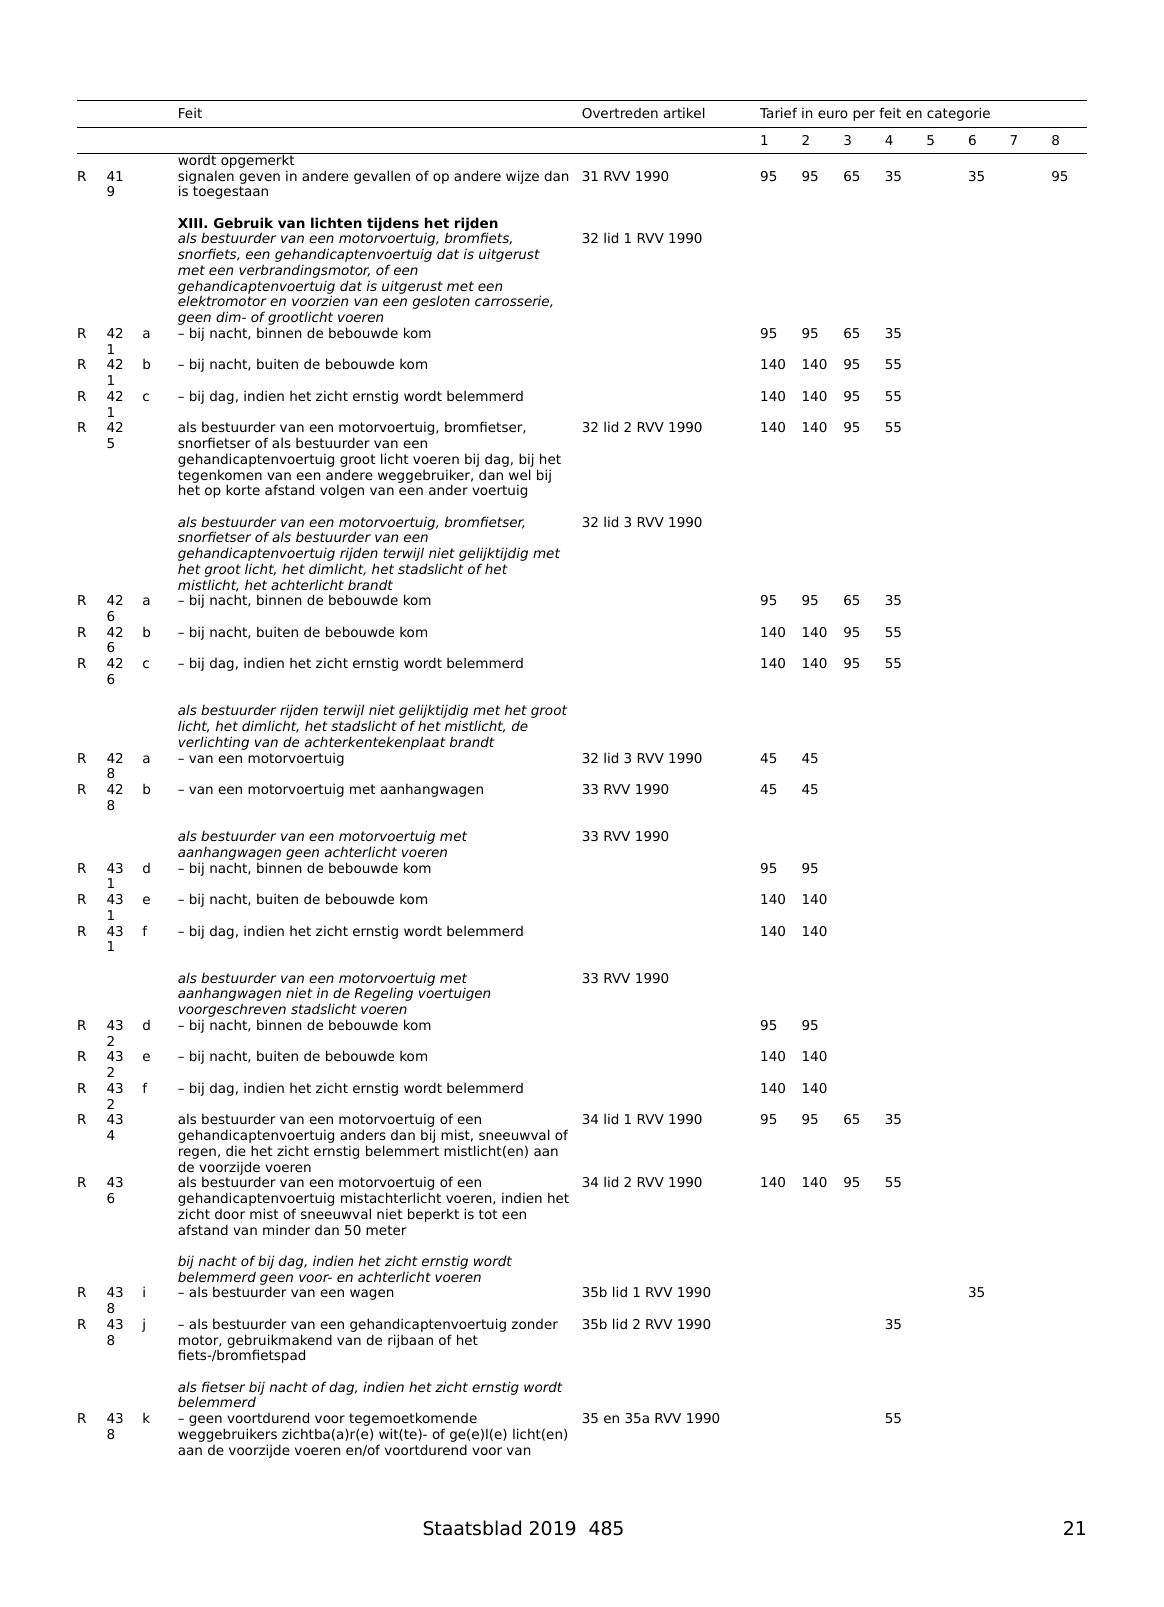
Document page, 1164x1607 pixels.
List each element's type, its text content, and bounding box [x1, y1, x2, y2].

table_cell [962, 971, 1003, 1018]
table_cell 95 [837, 1175, 879, 1238]
table_cell 140 [796, 389, 837, 420]
table_cell [576, 593, 754, 624]
table_cell 428 [101, 750, 136, 782]
table_cell 431 [101, 924, 136, 955]
table_cell als bestuurder van een motorvoertuig of een gehandicaptenvoertuig anders dan bij mist, sneeuwval of regen, die het zicht ernstig belemmert mistlicht(en) aan de voorzijde voeren [172, 1112, 576, 1175]
table_cell R [77, 892, 101, 923]
table_cell [1045, 1018, 1087, 1049]
table_cell [172, 200, 576, 216]
table_cell [101, 128, 136, 153]
table_cell 32 lid 2 RVV 1990 [576, 420, 754, 499]
table_cell [77, 128, 101, 153]
table_cell 428 [101, 782, 136, 813]
table_cell [962, 813, 1003, 829]
table_cell [101, 515, 136, 593]
table_cell [920, 389, 962, 420]
table_cell 55 [879, 420, 920, 499]
table_cell [576, 1018, 754, 1049]
table_cell 140 [796, 420, 837, 499]
table_header Tarief in euro per feit en categorie [754, 101, 1087, 127]
table_cell [101, 703, 136, 750]
table_cell [879, 1018, 920, 1049]
table_cell [962, 782, 1003, 813]
table_cell 33 RVV 1990 [576, 782, 754, 813]
table_cell 432 [101, 1049, 136, 1081]
table_cell [837, 231, 879, 326]
table_cell [1004, 357, 1045, 389]
table_cell [920, 1112, 962, 1175]
table_cell [879, 1238, 920, 1254]
table_cell [576, 154, 754, 168]
table_cell [1045, 1411, 1087, 1458]
table_cell 140 [754, 656, 796, 687]
table_cell 140 [796, 1175, 837, 1238]
table_cell [77, 813, 101, 829]
table_cell [1004, 861, 1045, 892]
table_cell [101, 955, 136, 971]
table_cell b [136, 625, 172, 656]
table_cell a [136, 326, 172, 357]
table_cell 35 [879, 593, 920, 624]
table_cell [1045, 389, 1087, 420]
table_cell [754, 231, 796, 326]
table_cell [754, 200, 796, 216]
table_cell [754, 1411, 796, 1458]
table_cell 45 [754, 782, 796, 813]
table_cell 7 [1004, 128, 1045, 153]
table_cell [576, 499, 754, 514]
table_cell [136, 829, 172, 861]
table_cell [77, 1380, 101, 1411]
table_cell c [136, 656, 172, 687]
table_cell [837, 515, 879, 593]
table_cell [796, 515, 837, 593]
table_cell [796, 1364, 837, 1379]
table_cell [796, 813, 837, 829]
table_cell [1045, 892, 1087, 923]
table_cell [1004, 1112, 1045, 1175]
table_cell [962, 1018, 1003, 1049]
table_cell [962, 829, 1003, 861]
table_cell [796, 703, 837, 750]
table_cell – geen voortdurend voor tegemoetkomende weggebruikers zichtba(a)r(e) wit(te)- of ge(e)l(e) licht(en) aan de voorzijde voeren en/of voortdurend voor van [172, 1411, 576, 1458]
table_cell [879, 955, 920, 971]
table_cell 434 [101, 1112, 136, 1175]
table_cell [920, 231, 962, 326]
table_cell [136, 1254, 172, 1285]
table_cell [1045, 1112, 1087, 1175]
table_cell [837, 892, 879, 923]
table_cell [1004, 1175, 1045, 1238]
table_cell [879, 200, 920, 216]
table_cell [837, 1317, 879, 1364]
table_cell 3 [837, 128, 879, 153]
table_cell [77, 1364, 101, 1379]
table_cell [962, 593, 1003, 624]
table_cell [1004, 420, 1045, 499]
table_cell [920, 703, 962, 750]
table_cell als fietser bij nacht of dag, indien het zicht ernstig wordt belemmerd [172, 1380, 576, 1411]
table_cell [920, 499, 962, 514]
table_cell k [136, 1411, 172, 1458]
table_cell [837, 1411, 879, 1458]
table_cell [1045, 420, 1087, 499]
table_cell 95 [837, 389, 879, 420]
table_cell 438 [101, 1285, 136, 1317]
table_cell i [136, 1285, 172, 1317]
table_cell [576, 357, 754, 389]
table_cell [1004, 1411, 1045, 1458]
table_cell [1004, 231, 1045, 326]
table_cell [962, 1081, 1003, 1112]
table_cell 65 [837, 169, 879, 200]
table_cell 432 [101, 1081, 136, 1112]
table_cell 8 [1045, 128, 1087, 153]
table_cell 140 [754, 389, 796, 420]
table_cell [136, 169, 172, 200]
table_cell [77, 1238, 101, 1254]
table_cell b [136, 782, 172, 813]
table_cell [920, 750, 962, 782]
table_cell 140 [754, 357, 796, 389]
table_cell 95 [754, 326, 796, 357]
table_cell [879, 499, 920, 514]
table_cell c [136, 389, 172, 420]
table_cell [136, 955, 172, 971]
table_cell [1045, 625, 1087, 656]
table_cell – bij dag, indien het zicht ernstig wordt belemmerd [172, 924, 576, 955]
table_cell [576, 128, 754, 153]
table_cell [920, 625, 962, 656]
table_cell [879, 892, 920, 923]
table_cell R [77, 389, 101, 420]
table_cell [962, 1238, 1003, 1254]
table_cell 436 [101, 1175, 136, 1238]
table_cell [576, 1081, 754, 1112]
table_cell – bij nacht, binnen de bebouwde kom [172, 593, 576, 624]
table_cell [920, 955, 962, 971]
table_cell 35 en 35a RVV 1990 [576, 1411, 754, 1458]
table_cell als bestuurder van een motorvoertuig, bromfietser, snorfietser of als bestuurder van een gehandicaptenvoertuig groot licht voeren bij dag, bij het tegenkomen van een andere weggebruiker, dan wel bij het op korte afstand volgen van een ander voertuig [172, 420, 576, 499]
table_cell [172, 688, 576, 703]
table_cell [796, 688, 837, 703]
table_cell [1004, 1081, 1045, 1112]
table_cell [1004, 813, 1045, 829]
table_cell R [77, 1175, 101, 1238]
table_cell R [77, 1018, 101, 1049]
table_cell [1045, 1317, 1087, 1364]
table_cell [77, 231, 101, 326]
table_cell [1045, 1238, 1087, 1254]
table_cell – van een motorvoertuig met aanhangwagen [172, 782, 576, 813]
table_cell 432 [101, 1018, 136, 1049]
table_cell – van een motorvoertuig [172, 750, 576, 782]
table_cell [962, 154, 1003, 168]
table_cell [837, 924, 879, 955]
table_cell [101, 1364, 136, 1379]
table_cell 35b lid 2 RVV 1990 [576, 1317, 754, 1364]
table_cell – bij dag, indien het zicht ernstig wordt belemmerd [172, 1081, 576, 1112]
table_cell [576, 389, 754, 420]
table_cell [1045, 1254, 1087, 1285]
table_cell [172, 813, 576, 829]
table_cell R [77, 924, 101, 955]
table_cell [136, 1380, 172, 1411]
table_cell 95 [837, 656, 879, 687]
table_cell [837, 703, 879, 750]
table_cell b [136, 357, 172, 389]
table_cell – bij nacht, binnen de bebouwde kom [172, 861, 576, 892]
table_cell R [77, 326, 101, 357]
table_cell [920, 1081, 962, 1112]
table_cell [879, 971, 920, 1018]
table_cell [837, 1081, 879, 1112]
table_cell [920, 861, 962, 892]
table_cell [962, 515, 1003, 593]
table_cell [962, 1254, 1003, 1285]
table_cell [962, 892, 1003, 923]
table_cell [796, 1411, 837, 1458]
table_cell – bij nacht, binnen de bebouwde kom [172, 326, 576, 357]
table_cell [1045, 688, 1087, 703]
table_cell 33 RVV 1990 [576, 829, 754, 861]
table_cell bij nacht of bij dag, indien het zicht ernstig wordt belemmerd geen voor- en achterlicht voeren [172, 1254, 576, 1285]
table_cell [77, 499, 101, 514]
table_cell 35 [962, 169, 1003, 200]
table_cell [576, 703, 754, 750]
table_cell 95 [837, 357, 879, 389]
table_cell [1045, 154, 1087, 168]
table_cell [796, 1285, 837, 1317]
table_cell [754, 1380, 796, 1411]
table_cell [920, 924, 962, 955]
table_cell [1004, 625, 1045, 656]
table_cell 65 [837, 326, 879, 357]
table_cell [1004, 154, 1045, 168]
table_cell 140 [754, 1081, 796, 1112]
table_header [77, 101, 101, 127]
table_cell 425 [101, 420, 136, 499]
table_cell 1 [754, 128, 796, 153]
table_cell R [77, 1317, 101, 1364]
table_cell – bij nacht, buiten de bebouwde kom [172, 625, 576, 656]
table_cell 95 [754, 169, 796, 200]
table_cell [1004, 1018, 1045, 1049]
table_cell R [77, 656, 101, 687]
table_cell R [77, 169, 101, 200]
table_cell [962, 703, 1003, 750]
table_cell [1045, 200, 1087, 216]
table_cell signalen geven in andere gevallen of op andere wijze dan is toegestaan [172, 169, 576, 200]
table_cell a [136, 750, 172, 782]
table_cell [136, 154, 172, 168]
table_cell [754, 703, 796, 750]
table_cell [136, 1175, 172, 1238]
table_cell [879, 813, 920, 829]
table_cell [920, 656, 962, 687]
table_cell [962, 625, 1003, 656]
table_cell [920, 1285, 962, 1317]
table_cell 35b lid 1 RVV 1990 [576, 1285, 754, 1317]
table_cell [920, 1175, 962, 1238]
table_cell [1004, 1364, 1045, 1379]
table_cell [1045, 1364, 1087, 1379]
table_cell [920, 829, 962, 861]
table_cell [962, 924, 1003, 955]
table_cell [920, 357, 962, 389]
table_cell [920, 154, 962, 168]
table_cell [962, 1411, 1003, 1458]
table_cell [136, 420, 172, 499]
table_cell [1045, 955, 1087, 971]
table_cell [1004, 688, 1045, 703]
table_cell [920, 593, 962, 624]
table_cell 140 [796, 1049, 837, 1081]
table_cell [1004, 389, 1045, 420]
table_cell 55 [879, 389, 920, 420]
table_cell R [77, 625, 101, 656]
table_cell [920, 1411, 962, 1458]
table_header Feit [172, 101, 576, 127]
table_cell [576, 1380, 754, 1411]
table_cell [576, 1238, 754, 1254]
table_cell 35 [879, 1317, 920, 1364]
table_cell j [136, 1317, 172, 1364]
table_cell [576, 813, 754, 829]
table_cell [796, 154, 837, 168]
table_cell [172, 128, 576, 153]
table_cell [1004, 200, 1045, 216]
table_cell [837, 750, 879, 782]
table_cell [879, 231, 920, 326]
table_cell 55 [879, 656, 920, 687]
table_cell [77, 515, 101, 593]
table_cell [962, 656, 1003, 687]
table_cell [576, 688, 754, 703]
table_cell [879, 750, 920, 782]
table_cell [1045, 750, 1087, 782]
table_cell [1045, 924, 1087, 955]
table_cell [172, 499, 576, 514]
table_cell [796, 200, 837, 216]
table_cell [796, 499, 837, 514]
table_cell 45 [796, 782, 837, 813]
table_cell 95 [796, 593, 837, 624]
table_cell [172, 1364, 576, 1379]
table_cell [920, 420, 962, 499]
table_cell – als bestuurder van een wagen [172, 1285, 576, 1317]
table_cell 95 [796, 1018, 837, 1049]
table_cell [879, 782, 920, 813]
table_cell [962, 357, 1003, 389]
table_cell [136, 813, 172, 829]
table_cell 35 [962, 1285, 1003, 1317]
table_cell als bestuurder rijden terwijl niet gelijktijdig met het groot licht, het dimlicht, het stadslicht of het mistlicht, de verlichting van de achterkentekenplaat brandt [172, 703, 576, 750]
table_cell [837, 813, 879, 829]
table_cell [136, 216, 172, 231]
table_cell [1004, 515, 1045, 593]
table_cell [837, 971, 879, 1018]
table_cell [77, 703, 101, 750]
table_cell [837, 154, 879, 168]
table_cell – bij nacht, buiten de bebouwde kom [172, 1049, 576, 1081]
table_header [101, 101, 136, 127]
table_cell [136, 688, 172, 703]
table_cell [101, 1238, 136, 1254]
table_cell 95 [796, 326, 837, 357]
table_cell [1045, 813, 1087, 829]
table_cell [1045, 1049, 1087, 1081]
table_cell 45 [754, 750, 796, 782]
table_cell [1045, 1285, 1087, 1317]
table_cell [920, 169, 962, 200]
table_cell [920, 971, 962, 1018]
table_cell [1004, 656, 1045, 687]
table_cell [77, 1254, 101, 1285]
table_cell [796, 1238, 837, 1254]
table_cell [136, 231, 172, 326]
table_cell [879, 216, 920, 231]
table_cell [879, 688, 920, 703]
table_cell 5 [920, 128, 962, 153]
table_cell 55 [879, 357, 920, 389]
table_cell R [77, 1285, 101, 1317]
table_cell als bestuurder van een motorvoertuig, bromfiets, snorfiets, een gehandicaptenvoertuig dat is uitgerust met een verbrandingsmotor, of een gehandicaptenvoertuig dat is uitgerust met een elektromotor en voorzien van een gesloten carrosserie, geen dim- of grootlicht voeren [172, 231, 576, 326]
table_cell [576, 1049, 754, 1081]
table_cell 95 [837, 420, 879, 499]
table_cell [920, 1238, 962, 1254]
table_cell [920, 326, 962, 357]
table_cell [796, 1380, 837, 1411]
table_cell [576, 200, 754, 216]
table_cell [1004, 750, 1045, 782]
table_cell [879, 861, 920, 892]
table_cell R [77, 420, 101, 499]
table_cell 31 RVV 1990 [576, 169, 754, 200]
table_cell [920, 1018, 962, 1049]
table_cell [920, 1049, 962, 1081]
table_cell e [136, 892, 172, 923]
table_cell [576, 625, 754, 656]
table_cell [962, 389, 1003, 420]
table_cell [1045, 861, 1087, 892]
table_cell 65 [837, 593, 879, 624]
table_header [136, 101, 172, 127]
table_cell [962, 1364, 1003, 1379]
table_cell 34 lid 1 RVV 1990 [576, 1112, 754, 1175]
table_cell [962, 1049, 1003, 1081]
table_cell [1004, 1254, 1045, 1285]
table_cell [101, 688, 136, 703]
table_cell [837, 1049, 879, 1081]
table_cell [1045, 971, 1087, 1018]
table_cell [754, 499, 796, 514]
table_cell [837, 1380, 879, 1411]
table_cell [1045, 216, 1087, 231]
table_cell [77, 688, 101, 703]
table_cell 140 [754, 1049, 796, 1081]
table_cell [837, 861, 879, 892]
table_cell [796, 829, 837, 861]
table_cell [576, 924, 754, 955]
table_cell [1004, 326, 1045, 357]
table_cell [1045, 656, 1087, 687]
table_cell 65 [837, 1112, 879, 1175]
table_cell [962, 955, 1003, 971]
table_cell [576, 326, 754, 357]
table_cell [576, 861, 754, 892]
table_cell [837, 829, 879, 861]
table_cell [1004, 782, 1045, 813]
table_cell 95 [837, 625, 879, 656]
table_cell [1045, 1380, 1087, 1411]
table_cell 95 [754, 861, 796, 892]
table_cell 32 lid 3 RVV 1990 [576, 515, 754, 593]
table_cell [879, 924, 920, 955]
table_cell [77, 154, 101, 168]
table_cell [101, 154, 136, 168]
table_cell [837, 955, 879, 971]
table_cell [172, 1238, 576, 1254]
table_cell 95 [1045, 169, 1087, 200]
table_cell R [77, 593, 101, 624]
table_cell [962, 1175, 1003, 1238]
table_cell 34 lid 2 RVV 1990 [576, 1175, 754, 1238]
table_cell 95 [754, 1112, 796, 1175]
table_cell R [77, 1411, 101, 1458]
table_cell [879, 829, 920, 861]
table_cell 431 [101, 892, 136, 923]
table_cell [101, 499, 136, 514]
table_cell [796, 1254, 837, 1285]
table_cell R [77, 1112, 101, 1175]
table_cell 6 [962, 128, 1003, 153]
table_cell d [136, 861, 172, 892]
table_cell [920, 892, 962, 923]
table_cell [136, 1112, 172, 1175]
table_cell R [77, 1081, 101, 1112]
table_cell [754, 829, 796, 861]
table_cell [101, 971, 136, 1018]
table_cell [837, 1364, 879, 1379]
table_cell [962, 420, 1003, 499]
table_cell [1045, 593, 1087, 624]
table_cell [1004, 1049, 1045, 1081]
table_cell [136, 200, 172, 216]
table_cell R [77, 750, 101, 782]
table_cell [962, 1380, 1003, 1411]
table_cell [879, 154, 920, 168]
table_cell 4 [879, 128, 920, 153]
table_cell [754, 971, 796, 1018]
table_cell [962, 1317, 1003, 1364]
table_cell als bestuurder van een motorvoertuig met aanhangwagen niet in de Regeling voertuigen voorgeschreven stadslicht voeren [172, 971, 576, 1018]
table_cell [962, 861, 1003, 892]
table_cell 35 [879, 326, 920, 357]
table_cell R [77, 357, 101, 389]
table_cell 438 [101, 1411, 136, 1458]
table_cell 35 [879, 169, 920, 200]
table_cell [1045, 1175, 1087, 1238]
table_cell [77, 829, 101, 861]
table_cell [101, 1380, 136, 1411]
table_cell [101, 231, 136, 326]
table_cell [754, 515, 796, 593]
table_cell [576, 892, 754, 923]
table_cell [136, 1238, 172, 1254]
table_cell [879, 1364, 920, 1379]
table_cell [1004, 1285, 1045, 1317]
table_cell 45 [796, 750, 837, 782]
table_cell XIII. Gebruik van lichten tijdens het rijden [172, 216, 576, 231]
table_cell [101, 829, 136, 861]
table_cell [754, 1285, 796, 1317]
table_cell 140 [754, 1175, 796, 1238]
table_cell 140 [796, 892, 837, 923]
table_cell [1004, 1238, 1045, 1254]
table_cell [576, 955, 754, 971]
table_cell [879, 515, 920, 593]
table_cell [1004, 1317, 1045, 1364]
table_cell [920, 813, 962, 829]
table_cell 140 [796, 357, 837, 389]
table_cell [1004, 971, 1045, 1018]
table_cell [920, 515, 962, 593]
table_cell 32 lid 1 RVV 1990 [576, 231, 754, 326]
table_cell [101, 1254, 136, 1285]
table_cell [837, 1018, 879, 1049]
table_cell [77, 200, 101, 216]
table_cell 438 [101, 1317, 136, 1364]
table_cell [136, 971, 172, 1018]
table_cell R [77, 782, 101, 813]
table_cell – als bestuurder van een gehandicaptenvoertuig zonder motor, gebruikmakend van de rijbaan of het fiets-/bromfietspad [172, 1317, 576, 1364]
table_cell [962, 326, 1003, 357]
table_cell [1004, 593, 1045, 624]
table_cell [796, 216, 837, 231]
table_cell [920, 782, 962, 813]
table_cell e [136, 1049, 172, 1081]
table_cell 55 [879, 1411, 920, 1458]
table_cell [920, 688, 962, 703]
table_cell [754, 955, 796, 971]
table_cell 140 [754, 892, 796, 923]
table_cell [796, 955, 837, 971]
table_cell [1045, 782, 1087, 813]
table_cell [1045, 703, 1087, 750]
table_cell [837, 200, 879, 216]
table_cell 2 [796, 128, 837, 153]
table_cell [136, 499, 172, 514]
table_cell 421 [101, 326, 136, 357]
table_cell [754, 1254, 796, 1285]
table_cell [1045, 357, 1087, 389]
table_cell [962, 216, 1003, 231]
table_cell [837, 1285, 879, 1317]
table_cell [1045, 231, 1087, 326]
table_cell [920, 1380, 962, 1411]
table_cell [1045, 499, 1087, 514]
table_cell [962, 688, 1003, 703]
table_cell [136, 128, 172, 153]
table_cell [879, 703, 920, 750]
table_cell 95 [796, 169, 837, 200]
table_cell [879, 1380, 920, 1411]
table_cell [754, 1364, 796, 1379]
table_cell [920, 216, 962, 231]
table_cell [136, 703, 172, 750]
table_cell [920, 1254, 962, 1285]
table_cell als bestuurder van een motorvoertuig met aanhangwagen geen achterlicht voeren [172, 829, 576, 861]
table_cell 140 [796, 924, 837, 955]
table_cell [754, 688, 796, 703]
table_cell 33 RVV 1990 [576, 971, 754, 1018]
table_cell [77, 216, 101, 231]
table_cell – bij dag, indien het zicht ernstig wordt belemmerd [172, 656, 576, 687]
table_cell – bij nacht, binnen de bebouwde kom [172, 1018, 576, 1049]
table_cell [837, 499, 879, 514]
table_cell [1004, 955, 1045, 971]
table_cell wordt opgemerkt [172, 154, 576, 168]
table_cell [576, 1254, 754, 1285]
table_cell [576, 1364, 754, 1379]
table_cell [962, 200, 1003, 216]
table_cell 55 [879, 625, 920, 656]
table_cell [962, 499, 1003, 514]
table_cell [920, 200, 962, 216]
table_cell [1045, 326, 1087, 357]
table_cell f [136, 924, 172, 955]
table_cell [136, 1364, 172, 1379]
table_cell [1004, 703, 1045, 750]
table_cell R [77, 861, 101, 892]
table_cell [1004, 216, 1045, 231]
table_cell [77, 971, 101, 1018]
table_cell [754, 813, 796, 829]
table_cell 431 [101, 861, 136, 892]
table_cell als bestuurder van een motorvoertuig, bromfietser, snorfietser of als bestuurder van een gehandicaptenvoertuig rijden terwijl niet gelijktijdig met het groot licht, het dimlicht, het stadslicht of het mistlicht, het achterlicht brandt [172, 515, 576, 593]
table_cell [796, 971, 837, 1018]
table_cell [879, 1049, 920, 1081]
table_cell [1004, 924, 1045, 955]
table_cell 140 [796, 1081, 837, 1112]
table_cell [879, 1285, 920, 1317]
table_cell [1004, 829, 1045, 861]
table_cell – bij dag, indien het zicht ernstig wordt belemmerd [172, 389, 576, 420]
table_cell [101, 216, 136, 231]
table_cell 95 [754, 593, 796, 624]
table_cell [101, 200, 136, 216]
table_cell 140 [796, 656, 837, 687]
table_cell [920, 1317, 962, 1364]
table_cell [754, 1238, 796, 1254]
table_cell [172, 955, 576, 971]
table_cell [754, 216, 796, 231]
table_cell – bij nacht, buiten de bebouwde kom [172, 357, 576, 389]
table_cell als bestuurder van een motorvoertuig of een gehandicaptenvoertuig mistachterlicht voeren, indien het zicht door mist of sneeuwval niet beperkt is tot een afstand van minder dan 50 meter [172, 1175, 576, 1238]
table_cell [1004, 499, 1045, 514]
table_cell [1004, 1380, 1045, 1411]
table_cell [101, 813, 136, 829]
table_cell 140 [754, 420, 796, 499]
table_cell [1045, 829, 1087, 861]
table_cell [962, 1112, 1003, 1175]
table_cell 426 [101, 656, 136, 687]
table_cell [837, 1254, 879, 1285]
table_cell R [77, 1049, 101, 1081]
table_cell 426 [101, 593, 136, 624]
table_cell d [136, 1018, 172, 1049]
table_cell 55 [879, 1175, 920, 1238]
table_cell [1045, 515, 1087, 593]
table_cell [136, 515, 172, 593]
table_cell [837, 782, 879, 813]
table_cell 140 [754, 924, 796, 955]
table_cell f [136, 1081, 172, 1112]
table_cell [1045, 1081, 1087, 1112]
table_cell 140 [754, 625, 796, 656]
table_cell 95 [796, 861, 837, 892]
table_cell [837, 1238, 879, 1254]
table_header Overtreden artikel [576, 101, 754, 127]
table_cell [962, 231, 1003, 326]
table_cell [879, 1081, 920, 1112]
table_cell [754, 1317, 796, 1364]
table_cell [920, 1364, 962, 1379]
table_cell 32 lid 3 RVV 1990 [576, 750, 754, 782]
table_cell 140 [796, 625, 837, 656]
table_cell – bij nacht, buiten de bebouwde kom [172, 892, 576, 923]
table_cell [754, 154, 796, 168]
table_cell 426 [101, 625, 136, 656]
table_cell [962, 750, 1003, 782]
table_cell a [136, 593, 172, 624]
table_cell 95 [796, 1112, 837, 1175]
table_cell [796, 1317, 837, 1364]
table_cell [837, 216, 879, 231]
table_cell [796, 231, 837, 326]
table_cell 95 [754, 1018, 796, 1049]
table_cell 421 [101, 357, 136, 389]
table_cell [837, 688, 879, 703]
table_cell [77, 955, 101, 971]
table_cell [879, 1254, 920, 1285]
table_cell 35 [879, 1112, 920, 1175]
table_cell 419 [101, 169, 136, 200]
table_cell [576, 656, 754, 687]
table_cell [1004, 169, 1045, 200]
table_cell [576, 216, 754, 231]
table_cell 421 [101, 389, 136, 420]
table_cell [1004, 892, 1045, 923]
